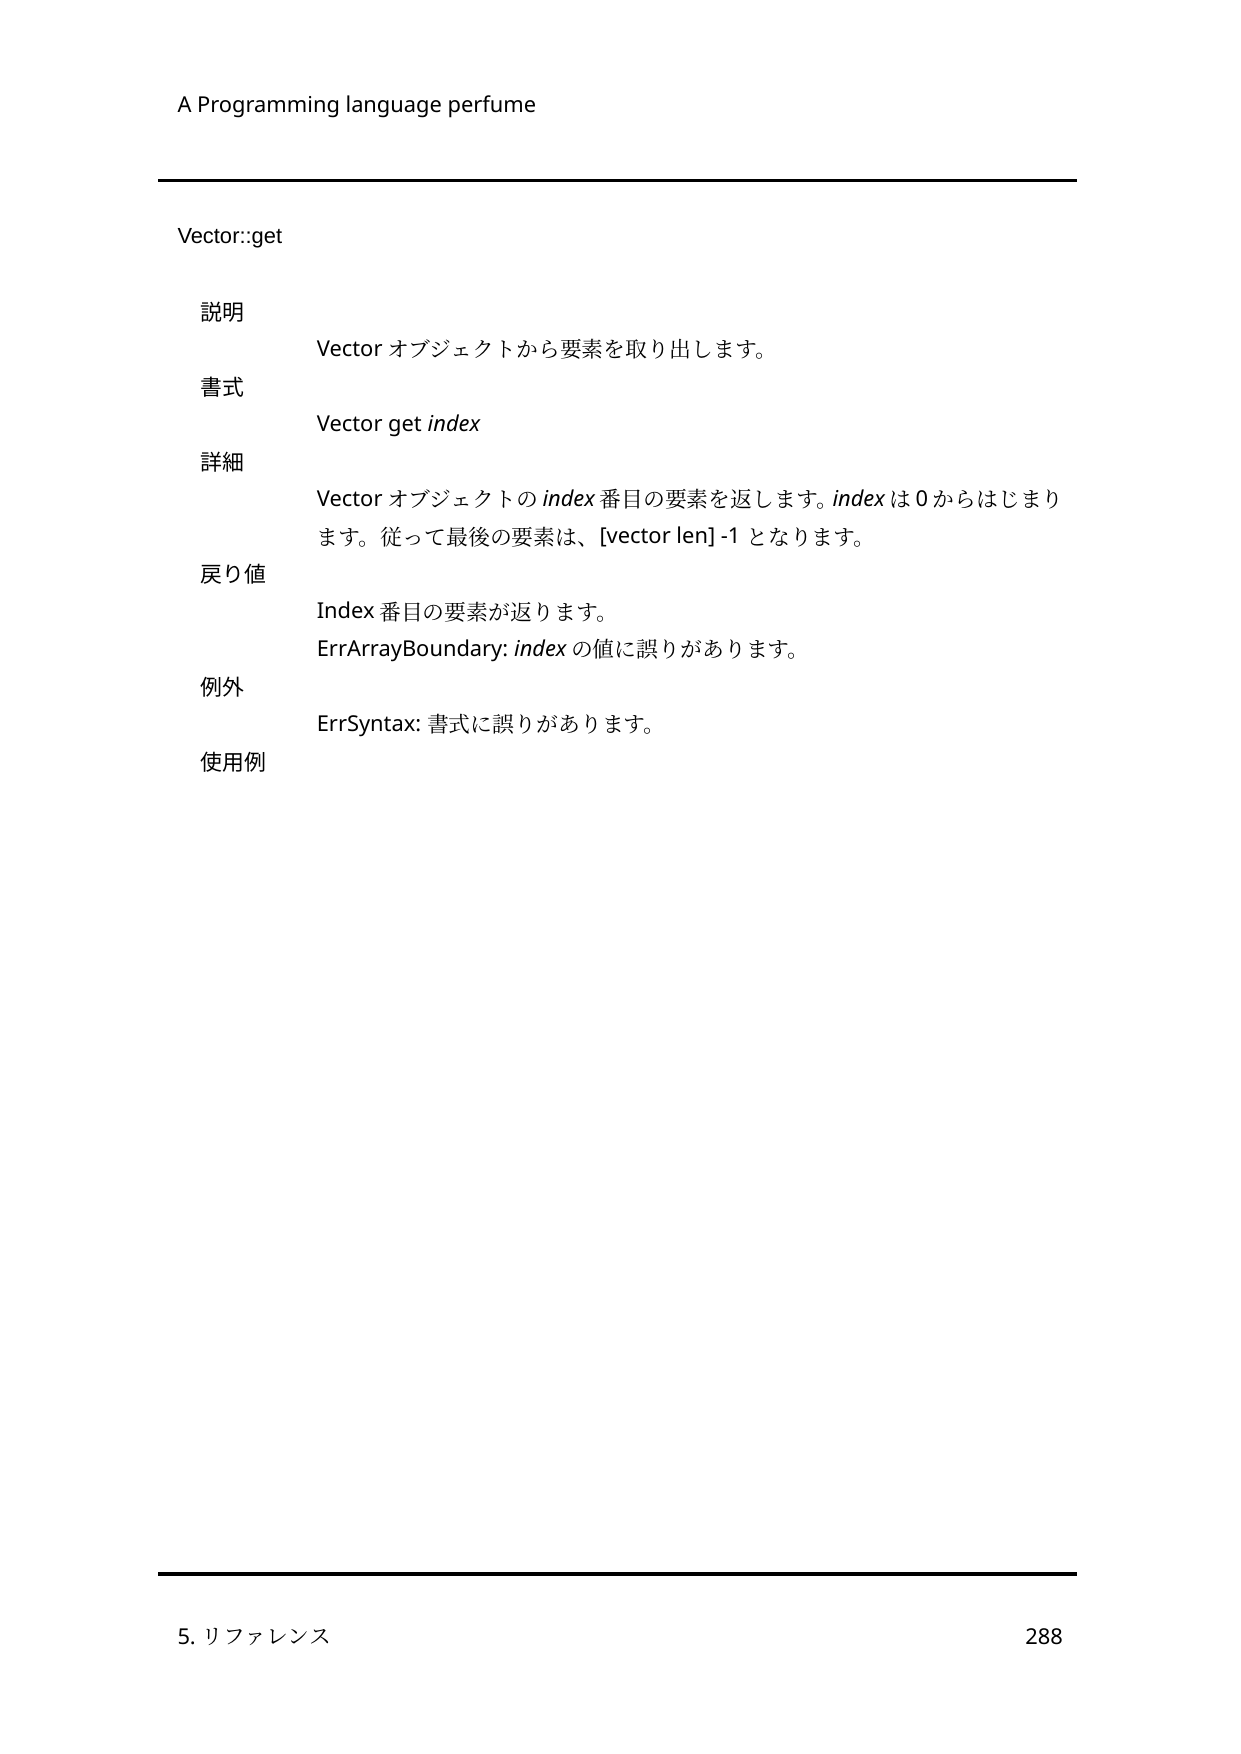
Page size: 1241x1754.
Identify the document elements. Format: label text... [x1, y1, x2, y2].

table_cell Vectorオブジェクトのindex番目の要素を返します。indexは0からはじまります。従って最後の要素は、[vector len] -1 となります。 [317, 442, 1063, 554]
table_cell 例外 [200, 667, 317, 742]
table_cell 戻り値 [200, 554, 317, 667]
table_cell [317, 742, 1063, 817]
table_header Vectorオブジェクトから要素を取り出します。 [317, 292, 1063, 367]
table_cell Vector get index [317, 367, 1063, 442]
table_cell 使用例 [200, 742, 317, 817]
table_cell 書式 [200, 367, 317, 442]
table_cell Index番目の要素が返ります。 ErrArrayBoundary: indexの値に誤りがあります。 [317, 554, 1063, 667]
subtitle Vector::get [177, 217, 1063, 254]
table_cell 詳細 [200, 442, 317, 554]
table_cell ErrSyntax: 書式に誤りがあります。 [317, 667, 1063, 742]
table_header 説明 [200, 292, 317, 367]
